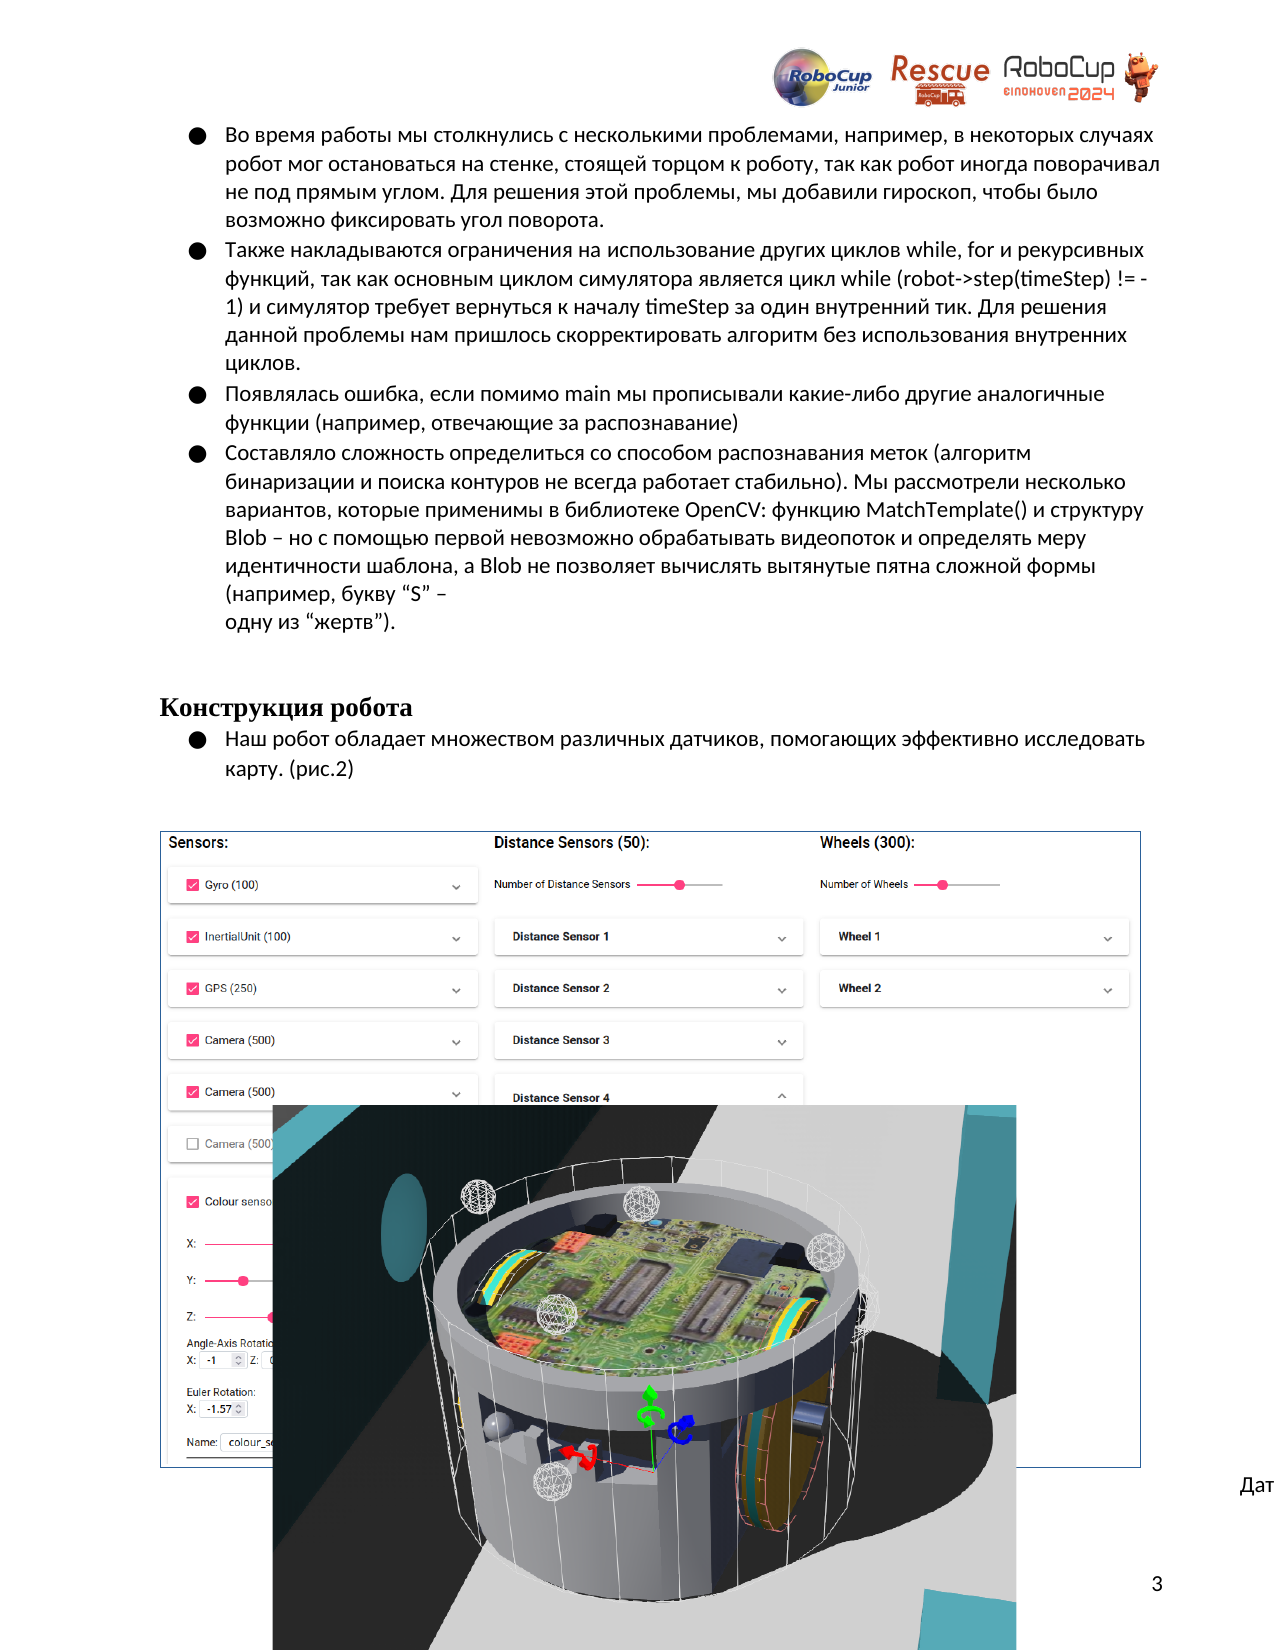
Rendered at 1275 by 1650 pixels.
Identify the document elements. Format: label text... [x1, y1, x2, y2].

list Наш робот обладает множеством различных датчиков, помогающих эффективно исследовать карту. (рис.2) [187, 722, 1162, 782]
list Составляло сложность определиться со способом распознавания меток (алгоритм бинаризации и поиска контуров не всегда работает стабильно). Мы рассмотрели несколько вариантов, которые применимы в библиотеке OpenCV: функцию MatchTemplate() и структуру Blob – но с помощью первой невозможно обрабатывать видеопоток и определять меру идентичности шаблона, а Blob не позволяет вычислять вытянутые пятна сложной формы (например, букву “S” – [187, 436, 1162, 607]
list одну из “жертв”). [187, 607, 1162, 635]
picture [769, 45, 1163, 110]
list Конструкция робота [122, 691, 1162, 722]
list Во время работы мы столкнулись с несколькими проблемами, например, в некоторых случаях робот мог остановаться на стенке, стоящей торцом к роботу, так как робот иногда поворачивал не под прямым углом. Для решения этой проблемы, мы добавили гироскоп, чтобы было возможно фиксировать угол поворота. [187, 118, 1162, 233]
picture [272, 1105, 1017, 1650]
list Появлялась ошибка, если помимо main мы прописывали какие-либо другие аналогичные функции (например, отвечающие за распознавание) [187, 377, 1162, 436]
list Также накладываются ограничения на использование других циклов while, for и рекурсивных функций, так как основным циклом симулятора является цикл while (robot->step(timeStep) != -1) и симулятор требует вернуться к началу timeStep за один внутренний тик. Для решения данной проблемы нам пришлось скорректировать алгоритм без использования внутренних циклов. [187, 233, 1162, 377]
